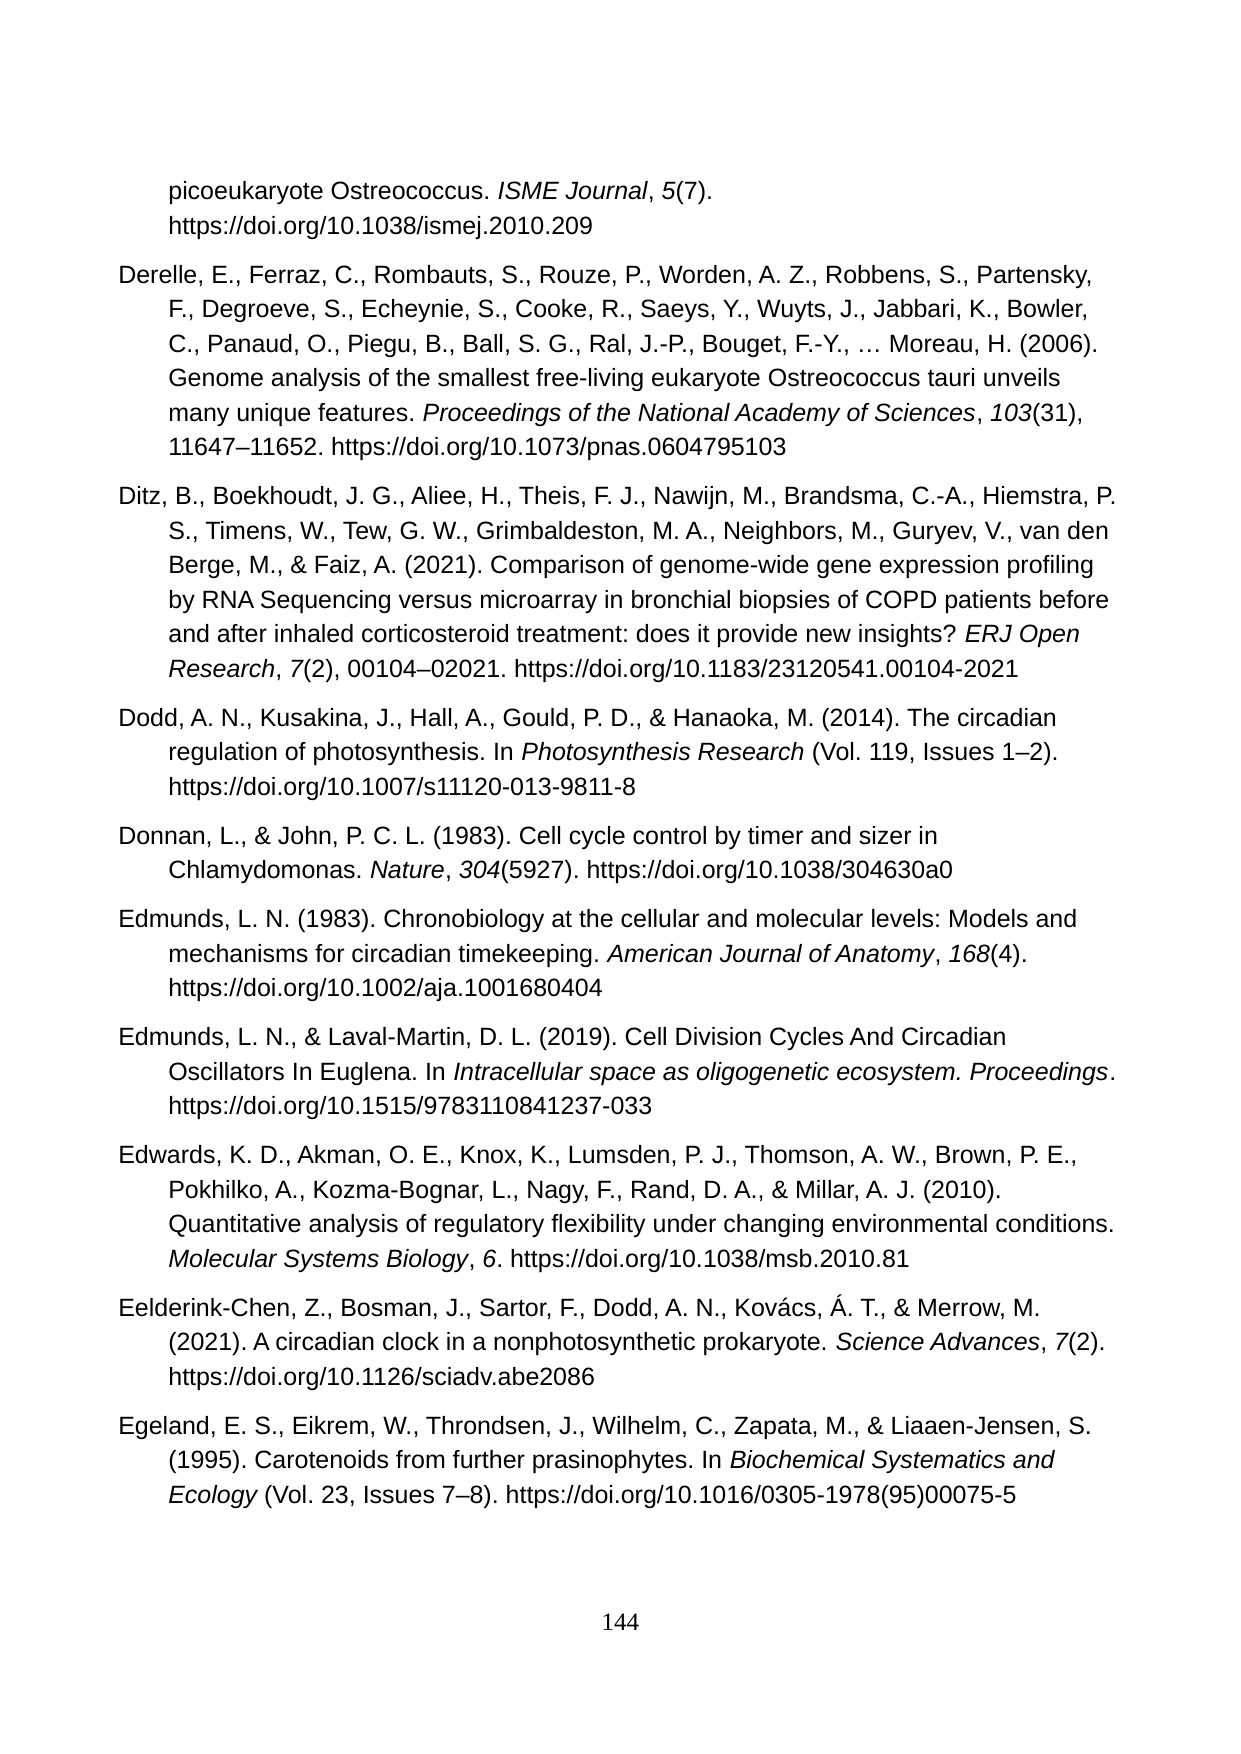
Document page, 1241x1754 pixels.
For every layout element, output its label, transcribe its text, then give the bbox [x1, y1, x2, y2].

text Donnan, L., & John, P. C. L. (1983). Cell cycle control by timer and sizer in Chlamydomonas. Nature, 304(5927). https://doi.org/10.1038/304630a0 [118, 821, 1122, 884]
text picoeukaryote Ostreococcus. ISME Journal, 5(7). https://doi.org/10.1038/ismej.2010.209 [118, 176, 1122, 239]
text Ditz, B., Boekhoudt, J. G., Aliee, H., Theis, F. J., Nawijn, M., Brandsma, C.-A., Hiemstra, P. S., Timens, W., Tew, G. W., Grimbaldeston, M. A., Neighbors, M., Guryev, V., van den Berge, M., & Faiz, A. (2021). Comparison of genome-wide gene expression profiling by RNA Sequencing versus microarray in bronchial biopsies of COPD patients before and after inhaled corticosteroid treatment: does it provide new insights? ERJ Open Research, 7(2), 00104–02021. https://doi.org/10.1183/23120541.00104-2021 [118, 481, 1122, 682]
text Derelle, E., Ferraz, C., Rombauts, S., Rouze, P., Worden, A. Z., Robbens, S., Partensky, F., Degroeve, S., Echeynie, S., Cooke, R., Saeys, Y., Wuyts, J., Jabbari, K., Bowler, C., Panaud, O., Piegu, B., Ball, S. G., Ral, J.-P., Bouget, F.-Y., … Moreau, H. (2006). Genome analysis of the smallest free-living eukaryote Ostreococcus tauri unveils many unique features. Proceedings of the National Academy of Sciences, 103(31), 11647–11652. https://doi.org/10.1073/pnas.0604795103 [118, 260, 1122, 461]
text Dodd, A. N., Kusakina, J., Hall, A., Gould, P. D., & Hanaoka, M. (2014). The circadian regulation of photosynthesis. In Photosynthesis Research (Vol. 119, Issues 1–2). https://doi.org/10.1007/s11120-013-9811-8 [118, 703, 1122, 801]
text Egeland, E. S., Eikrem, W., Throndsen, J., Wilhelm, C., Zapata, M., & Liaaen-Jensen, S. (1995). Carotenoids from further prasinophytes. In Biochemical Systematics and Ecology (Vol. 23, Issues 7–8). https://doi.org/10.1016/0305-1978(95)00075-5 [118, 1411, 1122, 1509]
text Edwards, K. D., Akman, O. E., Knox, K., Lumsden, P. J., Thomson, A. W., Brown, P. E., Pokhilko, A., Kozma-Bognar, L., Nagy, F., Rand, D. A., & Millar, A. J. (2010). Quantitative analysis of regulatory flexibility under changing environmental conditions. Molecular Systems Biology, 6. https://doi.org/10.1038/msb.2010.81 [118, 1140, 1122, 1273]
text Edmunds, L. N., & Laval-Martin, D. L. (2019). Cell Division Cycles And Circadian Oscillators In Euglena. In Intracellular space as oligogenetic ecosystem. Proceedings. https://doi.org/10.1515/9783110841237-033 [118, 1022, 1122, 1120]
text Edmunds, L. N. (1983). Chronobiology at the cellular and molecular levels: Models and mechanisms for circadian timekeeping. American Journal of Anatomy, 168(4). https://doi.org/10.1002/aja.1001680404 [118, 904, 1122, 1002]
text Eelderink-Chen, Z., Bosman, J., Sartor, F., Dodd, A. N., Kovács, Á. T., & Merrow, M. (2021). A circadian clock in a nonphotosynthetic prokaryote. Science Advances, 7(2). https://doi.org/10.1126/sciadv.abe2086 [118, 1293, 1122, 1391]
